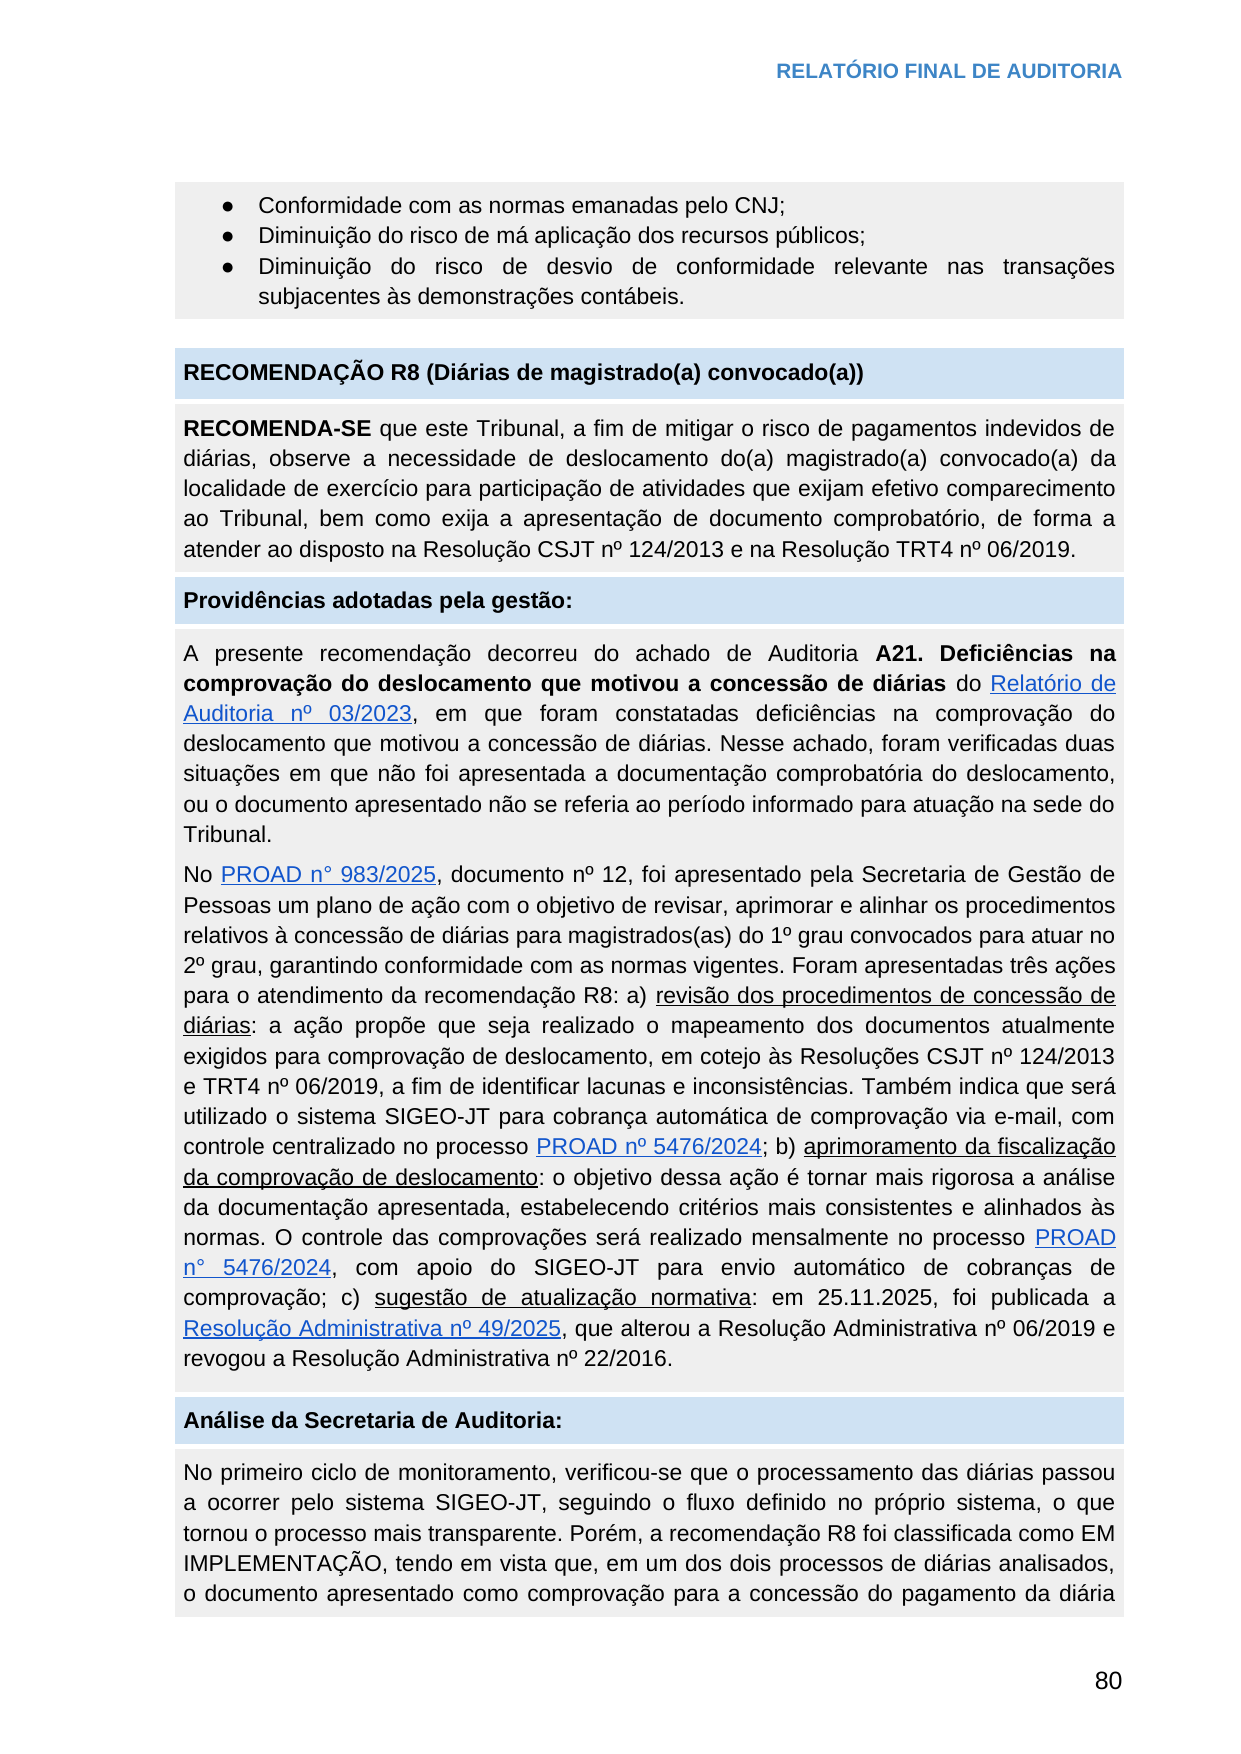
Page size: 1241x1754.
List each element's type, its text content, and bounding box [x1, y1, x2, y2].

table_cell RECOMENDA-SE que este Tribunal, a fim de mitigar o risco de pagamentos indevidos de diárias, observe a necessidade de deslocamento do(a) magistrado(a) convocado(a) da localidade de exercício para participação de atividades que exijam efetivo comparecimento ao Tribunal, bem como exija a apresentação de documento comprobatório, de forma a atender ao disposto na Resolução CSJT nº 124/2013 e na Resolução TRT4 nº 06/2019. [175, 404, 1124, 572]
table_cell A presente recomendação decorreu do achado de Auditoria A21. Deficiências na comprovação do deslocamento que motivou a concessão de diárias do Relatório de Auditoria nº 03/2023, em que foram constatadas deficiências na comprovação do deslocamento que motivou a concessão de diárias. Nesse achado, foram verificadas duas situações em que não foi apresentada a documentação comprobatória do deslocamento, ou o documento apresentado não se referia ao período informado para atuação na sede do Tribunal. No PROAD n° 983/2025, documento nº 12, foi apresentado pela Secretaria de Gestão de Pessoas um plano de ação com o objetivo de revisar, aprimorar e alinhar os procedimentos relativos à concessão de diárias para magistrados(as) do 1º grau convocados para atuar no 2º grau, garantindo conformidade com as normas vigentes. Foram apresentadas três ações para o atendimento da recomendação R8: a) revisão dos procedimentos de concessão de diárias: a ação propõe que seja realizado o mapeamento dos documentos atualmente exigidos para comprovação de deslocamento, em cotejo às Resoluções CSJT nº 124/2013 e TRT4 nº 06/2019, a fim de identificar lacunas e inconsistências. Também indica que será utilizado o sistema SIGEO-JT para cobrança automática de comprovação via e-mail, com controle centralizado no processo PROAD nº 5476/2024; b) aprimoramento da fiscalização da comprovação de deslocamento: o objetivo dessa ação é tornar mais rigorosa a análise da documentação apresentada, estabelecendo critérios mais consistentes e alinhados às normas. O controle das comprovações será realizado mensalmente no processo PROAD n° 5476/2024, com apoio do SIGEO-JT para envio automático de cobranças de comprovação; c) sugestão de atualização normativa: em 25.11.2025, foi publicada a Resolução Administrativa nº 49/2025, que alterou a Resolução Administrativa nº 06/2019 e revogou a Resolução Administrativa nº 22/2016. [175, 629, 1124, 1392]
table_cell No primeiro ciclo de monitoramento, verificou-se que o processamento das diárias passou a ocorrer pelo sistema SIGEO-JT, seguindo o fluxo definido no próprio sistema, o que tornou o processo mais transparente. Porém, a recomendação R8 foi classificada como EM IMPLEMENTAÇÃO, tendo em vista que, em um dos dois processos de diárias analisados, o documento apresentado como comprovação para a concessão do pagamento da diária [175, 1449, 1124, 1617]
table_cell Análise da Secretaria de Auditoria: [175, 1397, 1124, 1444]
table_header RECOMENDAÇÃO R8 (Diárias de magistrado(a) convocado(a)) [175, 348, 1124, 399]
table_cell Conformidade com as normas emanadas pelo CNJ; Diminuição do risco de má aplicação dos recursos públicos; Diminuição do risco de desvio de conformidade relevante nas transações subjacentes às demonstrações contábeis. [175, 182, 1124, 319]
table_cell Providências adotadas pela gestão: [175, 577, 1124, 624]
